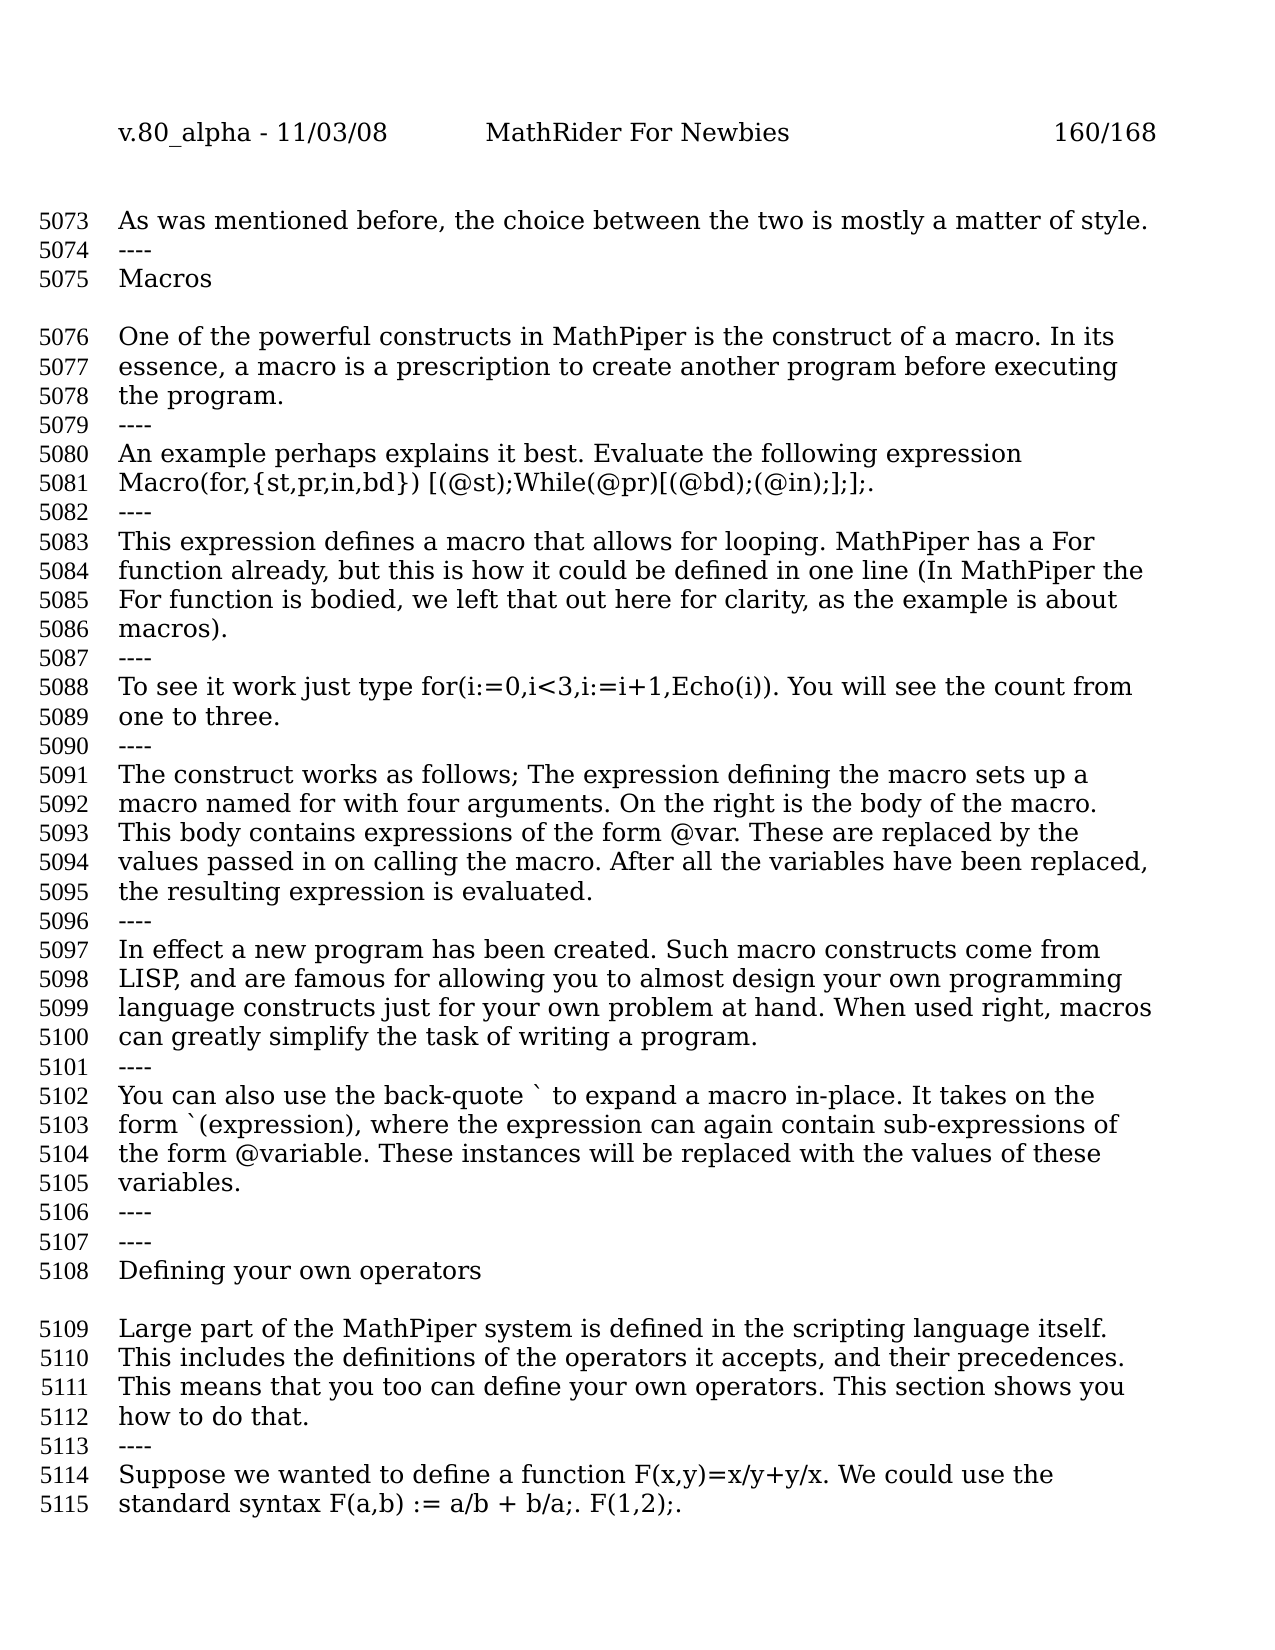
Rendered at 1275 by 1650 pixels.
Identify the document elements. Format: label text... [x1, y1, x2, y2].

text In effect a new program has been created. Such macro constructs come from LISP, and are famous for allowing you to almost design your own programming language constructs just for your own problem at hand. When used right, macros can greatly simplify the task of writing a program. [118, 935, 1157, 1052]
text To see it work just type for(i:=0,i<3,i:=i+1,Echo(i)). You will see the count from one to three. [118, 673, 1157, 731]
text An example perhaps explains it best. Evaluate the following expression Macro(for,{st,pr,in,bd}) [(@st);While(@pr)[(@bd);(@in);];];. [118, 439, 1157, 498]
text You can also use the back-quote ` to expand a macro in-place. It takes on the form `(expression), where the expression can again contain sub-expressions of the form @variable. These instances will be replaced with the values of these variables. [118, 1081, 1157, 1198]
text Large part of the MathPiper system is defined in the scripting language itself. This includes the definitions of the operators it accepts, and their precedences. This means that you too can define your own operators. This section shows you how to do that. [118, 1314, 1157, 1431]
text ---- [118, 1431, 1157, 1460]
text This expression defines a macro that allows for looping. MathPiper has a For function already, but this is how it could be defined in one line (In MathPiper the For function is bodied, we left that out here for clarity, as the example is about macros). [118, 527, 1157, 643]
text ---- [118, 1227, 1157, 1256]
text As was mentioned before, the choice between the two is mostly a matter of style. [118, 206, 1157, 235]
text ---- [118, 1198, 1157, 1227]
text ---- [118, 731, 1157, 760]
text ---- [118, 410, 1157, 439]
text ---- [118, 906, 1157, 935]
text ---- [118, 498, 1157, 527]
text One of the powerful constructs in MathPiper is the construct of a macro. In its essence, a macro is a prescription to create another program before executing the program. [118, 323, 1157, 410]
text Macros [118, 264, 1157, 293]
text ---- [118, 235, 1157, 264]
text The construct works as follows; The expression defining the macro sets up a macro named for with four arguments. On the right is the body of the macro. This body contains expressions of the form @var. These are replaced by the values passed in on calling the macro. After all the variables have been replaced, the resulting expression is evaluated. [118, 760, 1157, 906]
text Defining your own operators [118, 1256, 1157, 1285]
text Suppose we wanted to define a function F(x,y)=x/y+y/x. We could use the standard syntax F(a,b) := a/b + b/a;. F(1,2);. [118, 1460, 1157, 1518]
text ---- [118, 643, 1157, 673]
text ---- [118, 1052, 1157, 1081]
